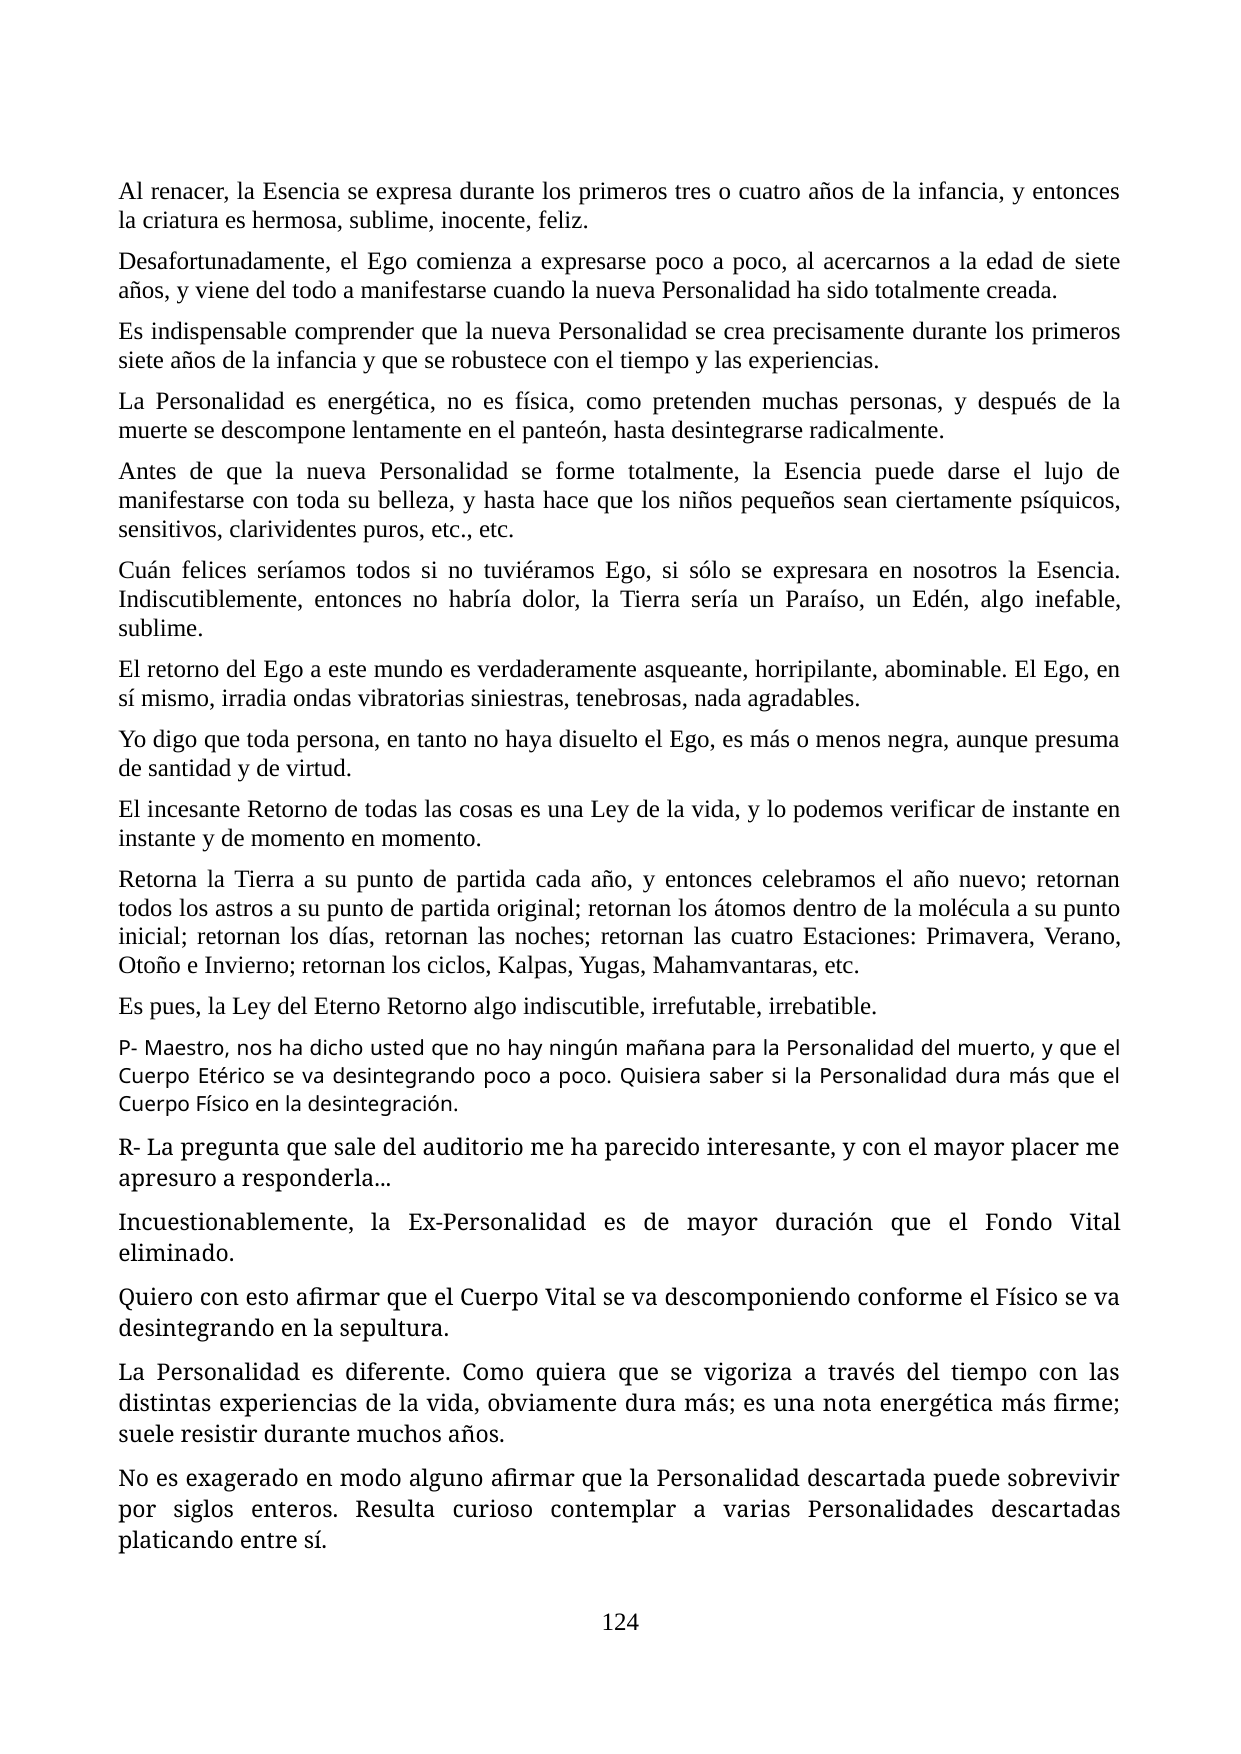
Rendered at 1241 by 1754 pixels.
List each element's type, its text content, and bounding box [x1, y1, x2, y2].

text El incesante Retorno de todas las cosas es una Ley de la vida, y lo podemos verificar de instante en instante y de momento en momento. [118, 794, 1122, 851]
text R- La pregunta que sale del auditorio me ha parecido interesante, y con el mayor placer me apresuro a responderla... [118, 1130, 1122, 1193]
text Retorna la Tierra a su punto de partida cada año, y entonces celebramos el año nuevo; retornan todos los astros a su punto de partida original; retornan los átomos dentro de la molécula a su punto inicial; retornan los días, retornan las noches; retornan las cuatro Estaciones: Primavera, Verano, Otoño e Invierno; retornan los ciclos, Kalpas, Yugas, Mahamvantaras, etc. [118, 864, 1122, 979]
text El retorno del Ego a este mundo es verdaderamente asqueante, horripilante, abominable. El Ego, en sí mismo, irradia ondas vibratorias siniestras, tenebrosas, nada agradables. [118, 654, 1122, 711]
text Incuestionablemente, la Ex-Personalidad es de mayor duración que el Fondo Vital eliminado. [118, 1205, 1122, 1268]
text Antes de que la nueva Personalidad se forme totalmente, la Esencia puede darse el lujo de manifestarse con toda su belleza, y hasta hace que los niños pequeños sean ciertamente psíquicos, sensitivos, clarividentes puros, etc., etc. [118, 456, 1122, 543]
text La Personalidad es energética, no es física, como pretenden muchas personas, y después de la muerte se descompone lentamente en el panteón, hasta desintegrarse radicalmente. [118, 386, 1122, 444]
text Desafortunadamente, el Ego comienza a expresarse poco a poco, al acercarnos a la edad de siete años, y viene del todo a manifestarse cuando la nueva Personalidad ha sido totalmente creada. [118, 246, 1122, 304]
text Es pues, la Ley del Eterno Retorno algo indiscutible, irrefutable, irrebatible. [118, 991, 1122, 1020]
text Yo digo que toda persona, en tanto no haya disuelto el Ego, es más o menos negra, aunque presuma de santidad y de virtud. [118, 724, 1122, 781]
text Cuán felices seríamos todos si no tuviéramos Ego, si sólo se expresara en nosotros la Esencia. Indiscutiblemente, entonces no habría dolor, la Tierra sería un Paraíso, un Edén, algo inefable, sublime. [118, 555, 1122, 641]
text Es indispensable comprender que la nueva Personalidad se crea precisamente durante los primeros siete años de la infancia y que se robustece con el tiempo y las experiencias. [118, 316, 1122, 374]
text La Personalidad es diferente. Como quiera que se vigoriza a través del tiempo con las distintas experiencias de la vida, obviamente dura más; es una nota energética más firme; suele resistir durante muchos años. [118, 1355, 1122, 1449]
text P- Maestro, nos ha dicho usted que no hay ningún mañana para la Personalidad del muerto, y que el Cuerpo Etérico se va desintegrando poco a poco. Quisiera saber si la Personalidad dura más que el Cuerpo Físico en la desintegración. [118, 1033, 1122, 1118]
text Quiero con esto afirmar que el Cuerpo Vital se va descomponiendo conforme el Físico se va desintegrando en la sepultura. [118, 1280, 1122, 1343]
text No es exagerado en modo alguno afirmar que la Personalidad descartada puede sobrevivir por siglos enteros. Resulta curioso contemplar a varias Personalidades descartadas platicando entre sí. [118, 1462, 1122, 1555]
text Al renacer, la Esencia se expresa durante los primeros tres o cuatro años de la infancia, y entonces la criatura es hermosa, sublime, inocente, feliz. [118, 176, 1122, 234]
